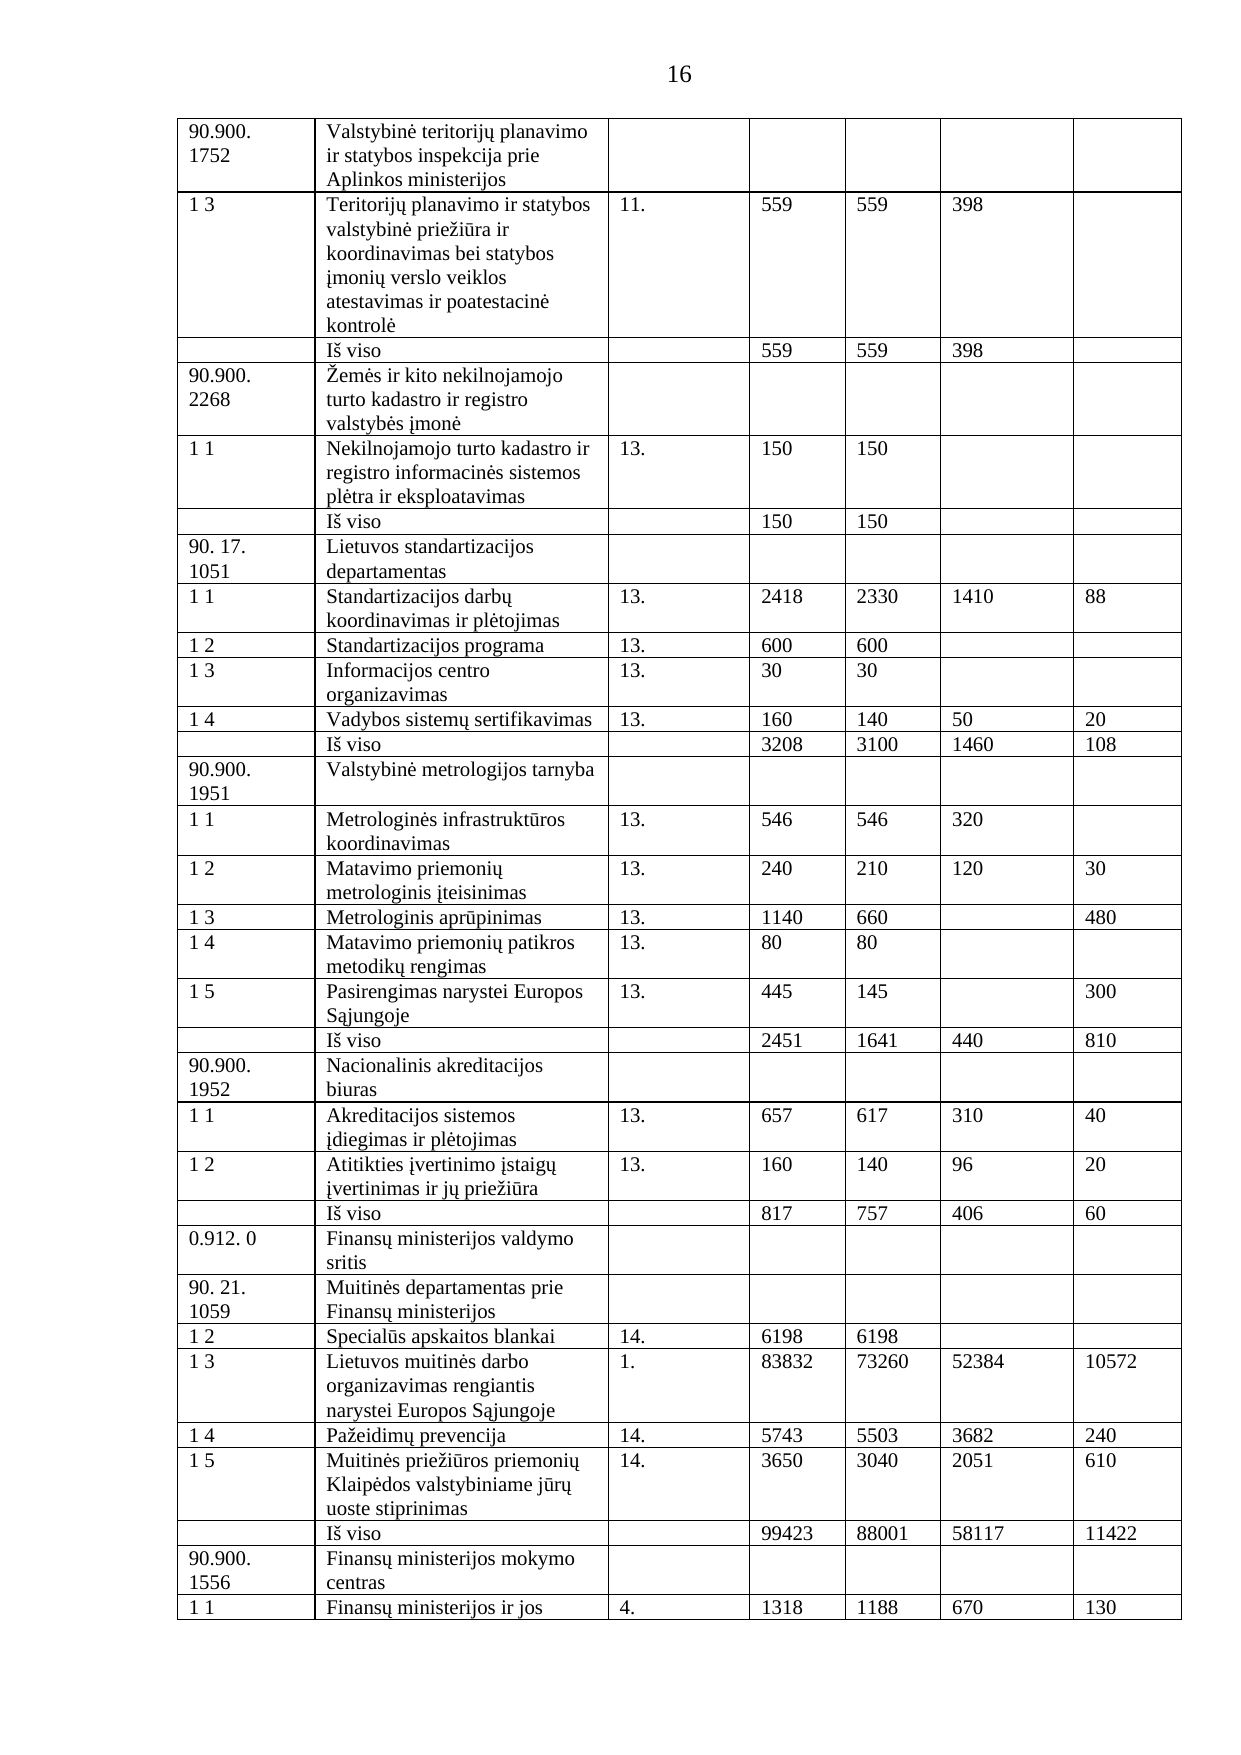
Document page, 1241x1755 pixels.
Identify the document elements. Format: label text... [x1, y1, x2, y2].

table_cell 559 [846, 338, 940, 362]
table_cell [846, 1275, 940, 1323]
table_cell [609, 509, 749, 533]
table_cell 657 [750, 1103, 845, 1151]
table_cell 1 1 [178, 806, 314, 854]
table_cell 660 [846, 905, 940, 929]
table_cell [1074, 633, 1181, 657]
table_cell 2330 [846, 584, 940, 632]
table_cell [1074, 436, 1181, 508]
table_cell [941, 363, 1073, 435]
table_cell 1140 [750, 905, 845, 929]
table_cell 406 [941, 1201, 1073, 1225]
table_cell [1074, 1324, 1181, 1348]
table_cell 96 [941, 1152, 1073, 1200]
table_cell 1 3 [178, 193, 314, 337]
table_cell 445 [750, 979, 845, 1027]
table_cell [1074, 363, 1181, 435]
table_cell 1460 [941, 732, 1073, 756]
table_cell [941, 930, 1073, 978]
table_cell [609, 1053, 749, 1101]
table_cell 810 [1074, 1028, 1181, 1052]
table_cell [178, 1521, 314, 1545]
table_cell 90. 21. 1059 [178, 1275, 314, 1323]
table_cell 13. [609, 1152, 749, 1200]
table_cell Teritorijų planavimo ir statybos valstybinė priežiūra ir koordinavimas bei statybos įmonių verslo veiklos atestavimas ir poatestacinė kontrolė [316, 193, 608, 337]
table_cell 240 [750, 856, 845, 904]
table_cell 90. 17. 1051 [178, 535, 314, 583]
table_cell 13. [609, 658, 749, 706]
table_cell [1074, 509, 1181, 533]
table_cell [609, 757, 749, 805]
table_cell 1 4 [178, 707, 314, 731]
table_cell Muitinės priežiūros priemonių Klaipėdos valstybiniame jūrų uoste stiprinimas [316, 1448, 608, 1520]
table_cell 20 [1074, 707, 1181, 731]
table_cell 11. [609, 193, 749, 337]
table_cell 559 [750, 193, 845, 337]
table_cell Valstybinė metrologijos tarnyba [316, 757, 608, 805]
table_cell 1 2 [178, 1324, 314, 1348]
table_cell 50 [941, 707, 1073, 731]
table_cell [846, 363, 940, 435]
table_cell [941, 905, 1073, 929]
table_cell 1 1 [178, 1103, 314, 1151]
table_cell 5743 [750, 1423, 845, 1447]
table_cell 757 [846, 1201, 940, 1225]
table_cell Finansų ministerijos valdymo sritis [316, 1226, 608, 1274]
table_cell 13. [609, 436, 749, 508]
table_cell [846, 535, 940, 583]
table_cell 1 4 [178, 930, 314, 978]
table_cell 20 [1074, 1152, 1181, 1200]
table_cell 14. [609, 1448, 749, 1520]
table_cell 13. [609, 1103, 749, 1151]
table_cell 1 2 [178, 1152, 314, 1200]
table_cell 99423 [750, 1521, 845, 1545]
table_cell 1 1 [178, 436, 314, 508]
table_cell 13. [609, 806, 749, 854]
table_cell 3650 [750, 1448, 845, 1520]
table_cell [750, 1053, 845, 1101]
table_cell [178, 338, 314, 362]
table_cell 1 1 [178, 1595, 314, 1619]
table_cell 150 [846, 509, 940, 533]
table_cell 30 [846, 658, 940, 706]
table_cell [1074, 535, 1181, 583]
table_cell Iš viso [316, 732, 608, 756]
table_cell 817 [750, 1201, 845, 1225]
table_cell 1 1 [178, 584, 314, 632]
table_cell 40 [1074, 1103, 1181, 1151]
table_cell 559 [846, 193, 940, 337]
table_cell [609, 1201, 749, 1225]
table_cell Lietuvos standartizacijos departamentas [316, 535, 608, 583]
table_cell [1074, 757, 1181, 805]
table_cell 300 [1074, 979, 1181, 1027]
table_cell [941, 979, 1073, 1027]
table_cell 1. [609, 1349, 749, 1422]
table_cell 145 [846, 979, 940, 1027]
table_cell [750, 535, 845, 583]
table_cell Iš viso [316, 1201, 608, 1225]
table_cell [1074, 806, 1181, 854]
table_cell 13. [609, 905, 749, 929]
table_cell 58117 [941, 1521, 1073, 1545]
table_cell 670 [941, 1595, 1073, 1619]
table_cell 80 [846, 930, 940, 978]
table_cell 1641 [846, 1028, 940, 1052]
table_cell [609, 1546, 749, 1594]
table_cell 83832 [750, 1349, 845, 1422]
table_cell 14. [609, 1324, 749, 1348]
table_cell Pažeidimų prevencija [316, 1423, 608, 1447]
table_cell [941, 1324, 1073, 1348]
table_cell [941, 436, 1073, 508]
table_cell [846, 1053, 940, 1101]
table_cell [609, 732, 749, 756]
table_cell 1 3 [178, 905, 314, 929]
table_cell [941, 1275, 1073, 1323]
table_cell [609, 338, 749, 362]
table_cell 546 [750, 806, 845, 854]
table_cell [941, 535, 1073, 583]
table_cell [750, 1546, 845, 1594]
table_cell 140 [846, 707, 940, 731]
table_cell 4. [609, 1595, 749, 1619]
table_cell Informacijos centro organizavimas [316, 658, 608, 706]
table_cell 0.912. 0 [178, 1226, 314, 1274]
table_cell Žemės ir kito nekilnojamojo turto kadastro ir registro valstybės įmonė [316, 363, 608, 435]
table_cell 617 [846, 1103, 940, 1151]
table_cell 320 [941, 806, 1073, 854]
table_cell 559 [750, 338, 845, 362]
table_cell [750, 363, 845, 435]
table_cell Pasirengimas narystei Europos Sąjungoje [316, 979, 608, 1027]
table_cell 1410 [941, 584, 1073, 632]
table_cell 52384 [941, 1349, 1073, 1422]
table_cell 11422 [1074, 1521, 1181, 1545]
table_cell 30 [750, 658, 845, 706]
table_cell 80 [750, 930, 845, 978]
table_cell [178, 509, 314, 533]
table_cell Nacionalinis akreditacijos biuras [316, 1053, 608, 1101]
table_cell [846, 1226, 940, 1274]
table_cell 73260 [846, 1349, 940, 1422]
table_cell 6198 [846, 1324, 940, 1348]
table_cell Metrologinis aprūpinimas [316, 905, 608, 929]
table_cell 90.900. 2268 [178, 363, 314, 435]
table_cell 13. [609, 979, 749, 1027]
table_cell Iš viso [316, 509, 608, 533]
table_cell [941, 1053, 1073, 1101]
table_cell 480 [1074, 905, 1181, 929]
table_cell 6198 [750, 1324, 845, 1348]
table_cell [941, 1226, 1073, 1274]
table_cell Finansų ministerijos ir jos [316, 1595, 608, 1619]
table_cell [846, 1546, 940, 1594]
table_cell 90.900. 1951 [178, 757, 314, 805]
table_cell [846, 119, 940, 191]
table_cell [750, 1226, 845, 1274]
table_cell 88 [1074, 584, 1181, 632]
table_cell Vadybos sistemų sertifikavimas [316, 707, 608, 731]
table_cell [178, 732, 314, 756]
table_cell Matavimo priemonių patikros metodikų rengimas [316, 930, 608, 978]
table_cell 108 [1074, 732, 1181, 756]
table_cell 440 [941, 1028, 1073, 1052]
table_cell 2051 [941, 1448, 1073, 1520]
table_cell 2451 [750, 1028, 845, 1052]
table_cell Standartizacijos programa [316, 633, 608, 657]
table_cell 1 4 [178, 1423, 314, 1447]
table_cell 90.900. 1556 [178, 1546, 314, 1594]
table_cell 5503 [846, 1423, 940, 1447]
table_cell [941, 1546, 1073, 1594]
table_cell [1074, 119, 1181, 191]
table_cell 150 [846, 436, 940, 508]
table_cell Specialūs apskaitos blankai [316, 1324, 608, 1348]
table_cell [609, 119, 749, 191]
table_cell [609, 1275, 749, 1323]
table_cell [609, 1226, 749, 1274]
table_cell 13. [609, 856, 749, 904]
table_cell 1 2 [178, 856, 314, 904]
table_cell 398 [941, 193, 1073, 337]
table_cell [941, 633, 1073, 657]
table_cell 210 [846, 856, 940, 904]
table_cell 90.900. 1752 [178, 119, 314, 191]
table_cell 160 [750, 1152, 845, 1200]
table_cell [941, 658, 1073, 706]
table_cell [609, 535, 749, 583]
table_cell Muitinės departamentas prie Finansų ministerijos [316, 1275, 608, 1323]
table_cell Akreditacijos sistemos įdiegimas ir plėtojimas [316, 1103, 608, 1151]
table_cell 1188 [846, 1595, 940, 1619]
table_cell [1074, 1226, 1181, 1274]
table_cell 3682 [941, 1423, 1073, 1447]
table_cell 13. [609, 930, 749, 978]
table_cell [609, 1028, 749, 1052]
table_cell 3100 [846, 732, 940, 756]
table_cell [1074, 1275, 1181, 1323]
table_cell 600 [846, 633, 940, 657]
table_cell Iš viso [316, 1028, 608, 1052]
table_cell 1318 [750, 1595, 845, 1619]
table_cell [750, 119, 845, 191]
table_cell 160 [750, 707, 845, 731]
table_cell [609, 363, 749, 435]
table_cell Iš viso [316, 1521, 608, 1545]
table_cell 130 [1074, 1595, 1181, 1619]
table_cell 120 [941, 856, 1073, 904]
table_cell [1074, 1546, 1181, 1594]
table_cell Atitikties įvertinimo įstaigų įvertinimas ir jų priežiūra [316, 1152, 608, 1200]
table_cell 398 [941, 338, 1073, 362]
table_cell 600 [750, 633, 845, 657]
table_cell 1 5 [178, 1448, 314, 1520]
table_cell [609, 1521, 749, 1545]
table_cell 2418 [750, 584, 845, 632]
table_cell [1074, 1053, 1181, 1101]
table_cell [941, 509, 1073, 533]
table_cell 546 [846, 806, 940, 854]
table_cell [750, 757, 845, 805]
table_cell 60 [1074, 1201, 1181, 1225]
table_cell [178, 1201, 314, 1225]
table_cell [941, 757, 1073, 805]
table_cell 30 [1074, 856, 1181, 904]
table_cell 14. [609, 1423, 749, 1447]
table_cell [178, 1028, 314, 1052]
table_cell [1074, 658, 1181, 706]
table_cell [941, 119, 1073, 191]
table_cell 150 [750, 509, 845, 533]
table_cell 90.900. 1952 [178, 1053, 314, 1101]
table_cell [750, 1275, 845, 1323]
table_cell 3040 [846, 1448, 940, 1520]
table_cell Iš viso [316, 338, 608, 362]
table_cell 3208 [750, 732, 845, 756]
table_cell Metrologinės infrastruktūros koordinavimas [316, 806, 608, 854]
table_cell 13. [609, 633, 749, 657]
table_cell 10572 [1074, 1349, 1181, 1422]
table_cell Standartizacijos darbų koordinavimas ir plėtojimas [316, 584, 608, 632]
table_cell [846, 757, 940, 805]
table_cell 13. [609, 584, 749, 632]
table_cell Matavimo priemonių metrologinis įteisinimas [316, 856, 608, 904]
table_cell Valstybinė teritorijų planavimo ir statybos inspekcija prie Aplinkos ministerijos [316, 119, 608, 191]
table_cell 140 [846, 1152, 940, 1200]
table_cell 1 3 [178, 1349, 314, 1422]
table_cell Finansų ministerijos mokymo centras [316, 1546, 608, 1594]
table_cell Lietuvos muitinės darbo organizavimas rengiantis narystei Europos Sąjungoje [316, 1349, 608, 1422]
table_cell 150 [750, 436, 845, 508]
table_cell [1074, 930, 1181, 978]
table_cell [1074, 338, 1181, 362]
table_cell 240 [1074, 1423, 1181, 1447]
table_cell 1 2 [178, 633, 314, 657]
table_cell 88001 [846, 1521, 940, 1545]
table_cell 1 5 [178, 979, 314, 1027]
table_cell [1074, 193, 1181, 337]
table_cell 310 [941, 1103, 1073, 1151]
table_cell Nekilnojamojo turto kadastro ir registro informacinės sistemos plėtra ir eksploatavimas [316, 436, 608, 508]
table_cell 13. [609, 707, 749, 731]
table_cell 610 [1074, 1448, 1181, 1520]
table_cell 1 3 [178, 658, 314, 706]
